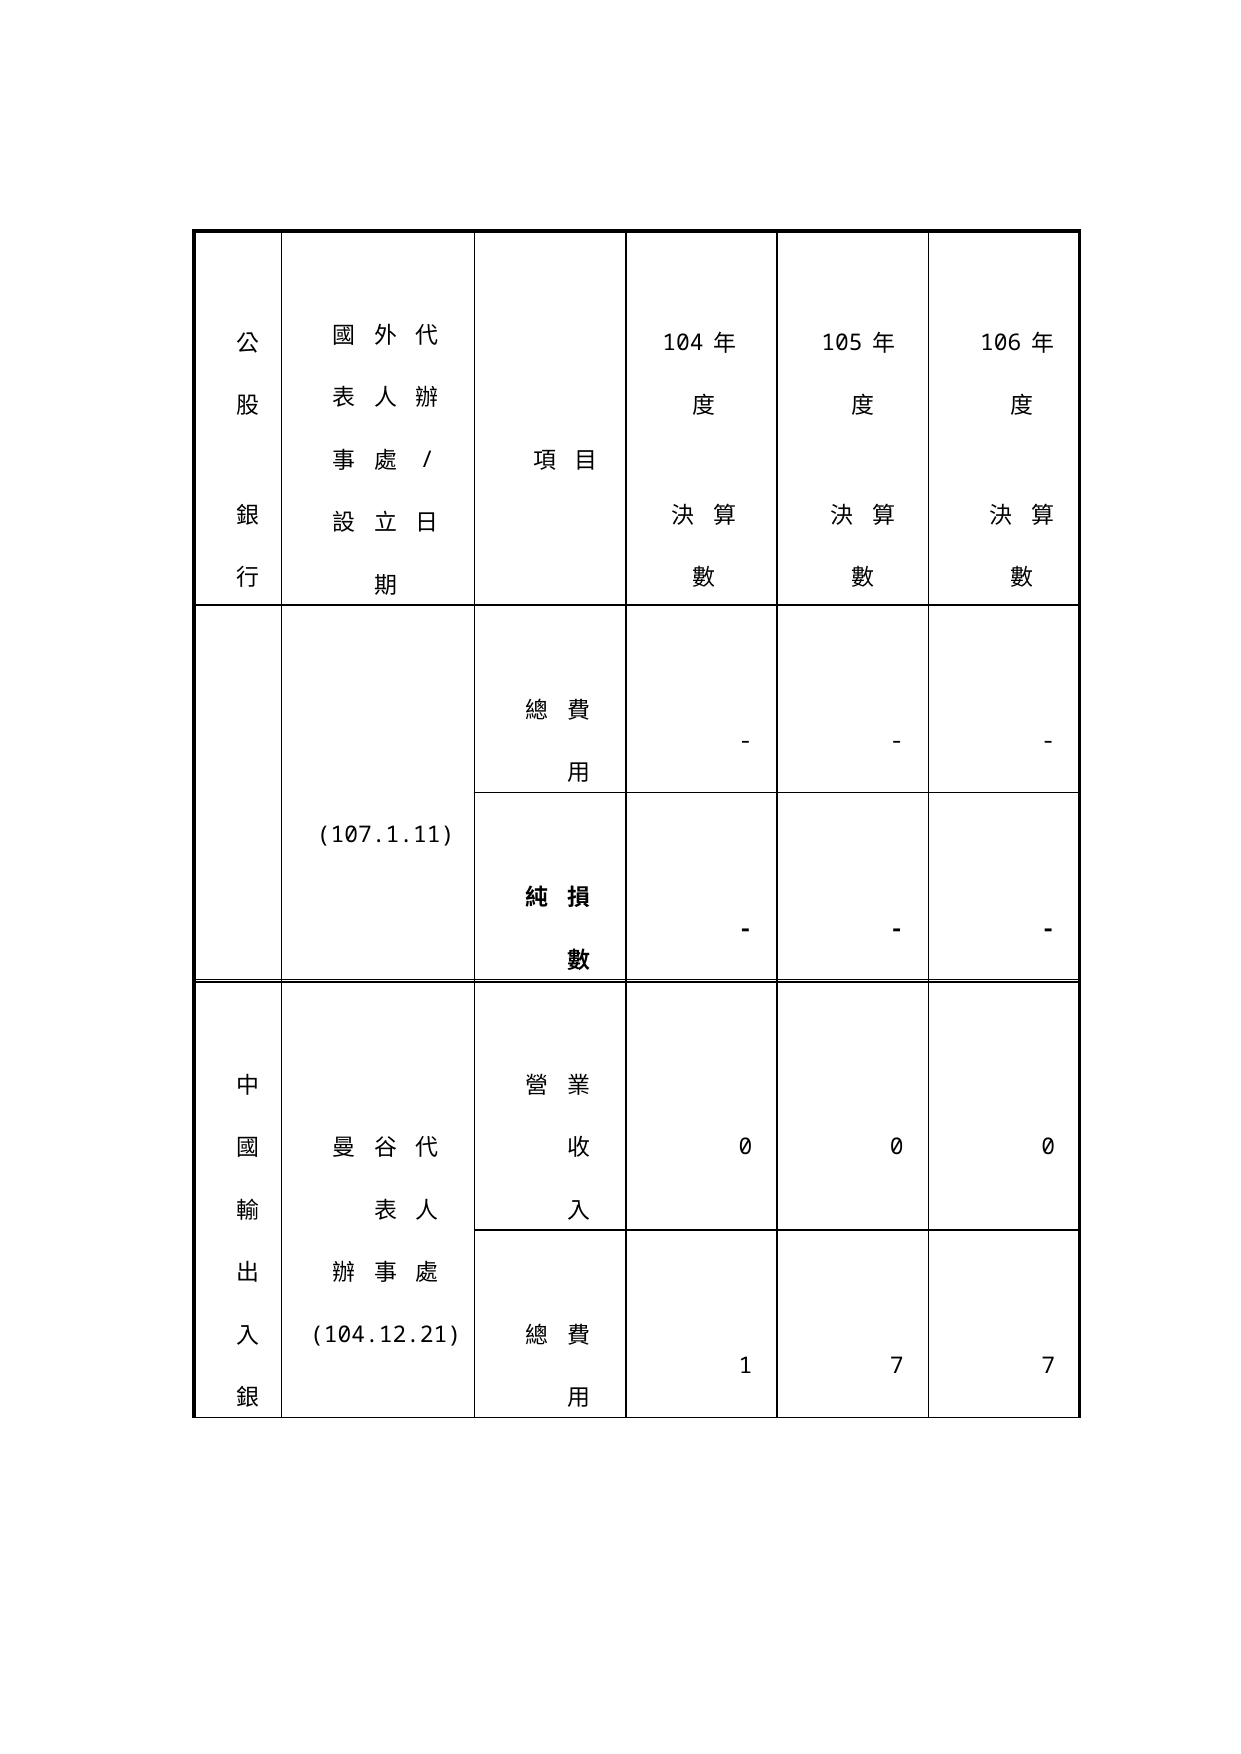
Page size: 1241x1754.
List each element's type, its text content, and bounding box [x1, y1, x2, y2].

table_cell - [778, 793, 928, 979]
table_cell [196, 606, 281, 979]
table_cell 0 [929, 983, 1078, 1229]
table_cell - [627, 793, 776, 979]
table_header 公股 銀行 [196, 233, 281, 604]
table_cell - [627, 606, 776, 792]
table_cell 總費用 [475, 606, 625, 792]
table_cell (107.1.11) [282, 606, 474, 979]
table_header 104年度 決算數 [627, 233, 776, 604]
table_cell 1 [627, 1231, 776, 1417]
table_cell - [778, 606, 928, 792]
table_cell - [929, 793, 1078, 979]
table_cell 總費用 [475, 1231, 625, 1417]
table_cell 中國輸出入銀行 [196, 983, 281, 1417]
table_cell 7 [929, 1231, 1078, 1417]
table_cell 0 [627, 983, 776, 1229]
table_header 106年度 決算數 [929, 233, 1078, 604]
table_cell 營業收入 [475, 983, 625, 1229]
table_cell 7 [778, 1231, 928, 1417]
table_cell 曼谷代表人 辦事處 (104.12.21) [282, 983, 474, 1417]
table_cell 純損數 [475, 793, 625, 979]
table_cell 0 [778, 983, 928, 1229]
table_header 項目 [475, 233, 625, 604]
table_header 105年度 決算數 [778, 233, 928, 604]
table_header 國外代表人辦事處/設立日期 [282, 233, 474, 604]
table_cell - [929, 606, 1078, 792]
